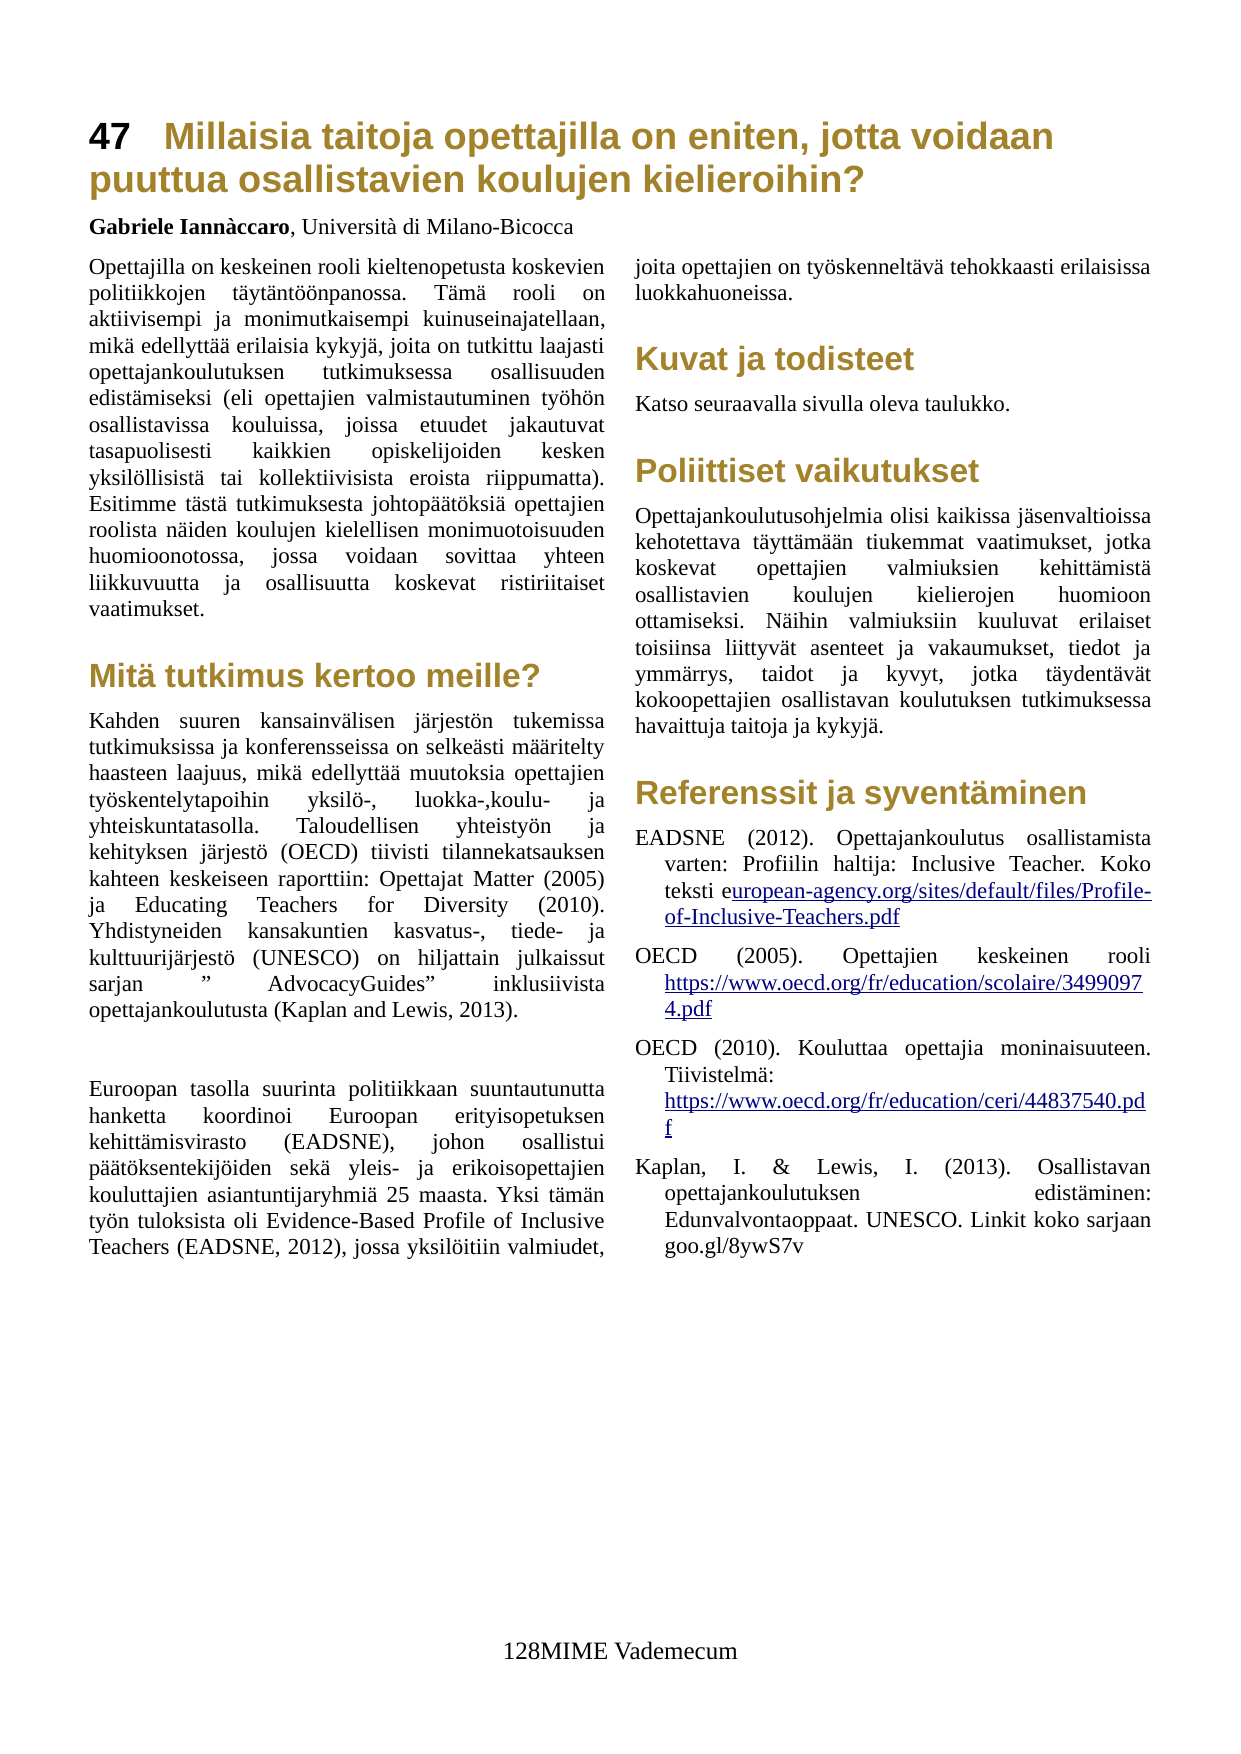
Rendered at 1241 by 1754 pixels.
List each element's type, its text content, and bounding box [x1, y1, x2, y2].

text joita opettajien on työskenneltävä tehokkaasti erilaisissa luokkahuoneissa. [635, 253, 1152, 305]
text OECD (2010). Kouluttaa opettajia moninaisuuteen. Tiivistelmä: https://www.oecd.org/fr/education/ceri/44837540.pdf [635, 1034, 1152, 1140]
subtitle Mitä tutkimus kertoo meille? [88, 656, 605, 694]
subtitle Millaisia taitoja opettajilla on eniten, jotta voidaan puuttua osallistavien koulujen kielieroihin? [88, 113, 1152, 201]
text Opettajankoulutusohjelmia olisi kaikissa jäsenvaltioissa kehotettava täyttämään tiukemmat vaatimukset, jotka koskevat opettajien valmiuksien kehittämistä osallistavien koulujen kielierojen huomioon ottamiseksi. Näihin valmiuksiin kuuluvat erilaiset toisiinsa liittyvät asenteet ja vakaumukset, tiedot ja ymmärrys, taidot ja kyvyt, jotka täydentävät kokoopettajien osallistavan koulutuksen tutkimuksessa havaittuja taitoja ja kykyjä. [635, 502, 1152, 739]
text Kahden suuren kansainvälisen järjestön tukemissa tutkimuksissa ja konferensseissa on selkeästi määritelty haasteen laajuus, mikä edellyttää muutoksia opettajien työskentelytapoihin yksilö-, luokka-,koulu- ja yhteiskuntatasolla. Taloudellisen yhteistyön ja kehityksen järjestö (OECD) tiivisti tilannekatsauksen kahteen keskeiseen raporttiin: Opettajat Matter (2005) ja Educating Teachers for Diversity (2010). Yhdistyneiden kansakuntien kasvatus-, tiede- ja kulttuurijärjestö (UNESCO) on hiljattain julkaissut sarjan ” AdvocacyGuides” inklusiivista opettajankoulutusta (Kaplan and Lewis, 2013). [88, 707, 605, 1023]
text EADSNE (2012). Opettajankoulutus osallistamista varten: Profiilin haltija: Inclusive Teacher. Koko teksti european-agency.org/sites/default/files/Profile-of-Inclusive-Teachers.pdf [635, 824, 1152, 929]
subtitle Poliittiset vaikutukset [635, 451, 1152, 489]
text Kaplan, I. & Lewis, I. (2013). Osallistavan opettajankoulutuksen edistäminen: Edunvalvontaoppaat. UNESCO. Linkit koko sarjaan goo.gl/8ywS7v [635, 1153, 1152, 1258]
subtitle Kuvat ja todisteet [635, 339, 1152, 378]
text OECD (2005). Opettajien keskeinen rooli https://www.oecd.org/fr/education/scolaire/34990974.pdf [635, 942, 1152, 1021]
text Opettajilla on keskeinen rooli kieltenopetusta koskevien politiikkojen täytäntöönpanossa. Tämä rooli on aktiivisempi ja monimutkaisempi kuinuseinajatellaan, mikä edellyttää erilaisia kykyjä, joita on tutkittu laajasti opettajankoulutuksen tutkimuksessa osallisuuden edistämiseksi (eli opettajien valmistautuminen työhön osallistavissa kouluissa, joissa etuudet jakautuvat tasapuolisesti kaikkien opiskelijoiden kesken yksilöllisistä tai kollektiivisista eroista riippumatta). Esitimme tästä tutkimuksesta johtopäätöksiä opettajien roolista näiden koulujen kielellisen monimuotoisuuden huomioonotossa, jossa voidaan sovittaa yhteen liikkuvuutta ja osallisuutta koskevat ristiriitaiset vaatimukset. [88, 253, 605, 622]
subtitle Referenssit ja syventäminen [635, 773, 1152, 811]
text Katso seuraavalla sivulla oleva taulukko. [635, 390, 1152, 417]
text Gabriele Iannàccaro, Università di Milano-Bicocca [88, 213, 1152, 240]
text Euroopan tasolla suurinta politiikkaan suuntautunutta hanketta koordinoi Euroopan erityisopetuksen kehittämisvirasto (EADSNE), johon osallistui päätöksentekijöiden sekä yleis- ja erikoisopettajien kouluttajien asiantuntijaryhmiä 25 maasta. Yksi tämän työn tuloksista oli Evidence-Based Profile of Inclusive Teachers (EADSNE, 2012), jossa yksilöitiin valmiudet, [88, 1075, 605, 1260]
